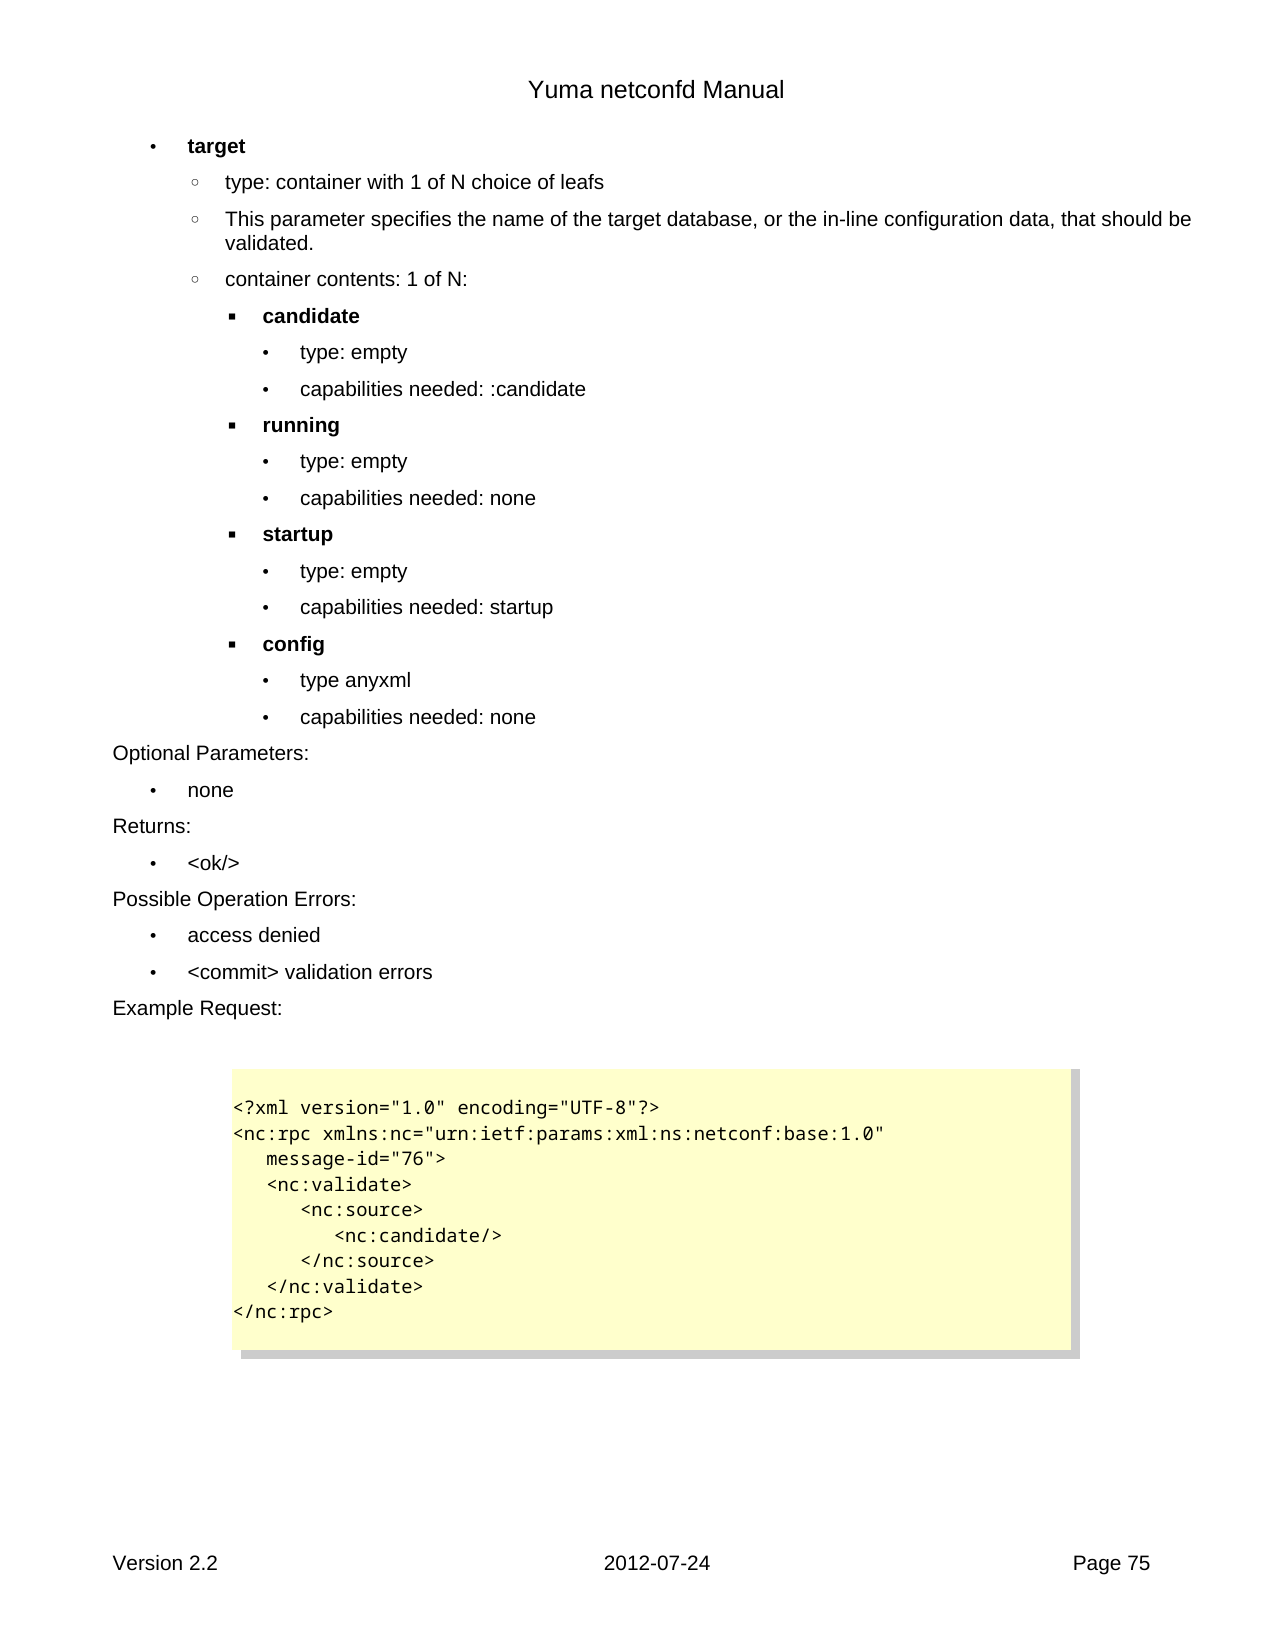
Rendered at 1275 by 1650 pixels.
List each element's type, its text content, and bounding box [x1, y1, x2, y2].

list container contents: 1 of N: [187, 267, 1200, 291]
text <nc:candidate/> [232, 1222, 1071, 1248]
text <nc:rpc xmlns:nc="urn:ietf:params:xml:ns:netconf:base:1.0" [232, 1120, 1071, 1146]
text </nc:source> [232, 1248, 1071, 1273]
list access denied [150, 923, 1200, 947]
list <commit> validation errors [150, 960, 1200, 984]
list type anyxml [262, 668, 1200, 692]
list running [225, 413, 1200, 437]
list <ok/> [150, 850, 1200, 874]
list type: empty [262, 340, 1200, 364]
list target [150, 134, 1200, 158]
list config [225, 632, 1200, 656]
text <nc:source> [232, 1197, 1071, 1222]
list startup [225, 522, 1200, 546]
text Returns: [112, 814, 1200, 838]
text </nc:rpc> [232, 1299, 1071, 1324]
list type: empty [262, 449, 1200, 473]
list capabilities needed: none [262, 704, 1200, 728]
list capabilities needed: startup [262, 595, 1200, 619]
list candidate [225, 303, 1200, 327]
list type: container with 1 of N choice of leafs [187, 170, 1200, 194]
text Example Request: [112, 996, 1200, 1020]
text <?xml version="1.0" encoding="UTF-8"?> [232, 1095, 1071, 1120]
list none [150, 777, 1200, 801]
text message-id="76"> [232, 1146, 1071, 1171]
text <nc:validate> [232, 1171, 1071, 1197]
text Optional Parameters: [112, 741, 1200, 765]
list This parameter specifies the name of the target database, or the in-line configuration data, that should be validated. [187, 207, 1200, 254]
text Possible Operation Errors: [112, 887, 1200, 911]
list capabilities needed: :candidate [262, 376, 1200, 400]
list type: empty [262, 559, 1200, 583]
text </nc:validate> [232, 1273, 1071, 1299]
list capabilities needed: none [262, 486, 1200, 510]
